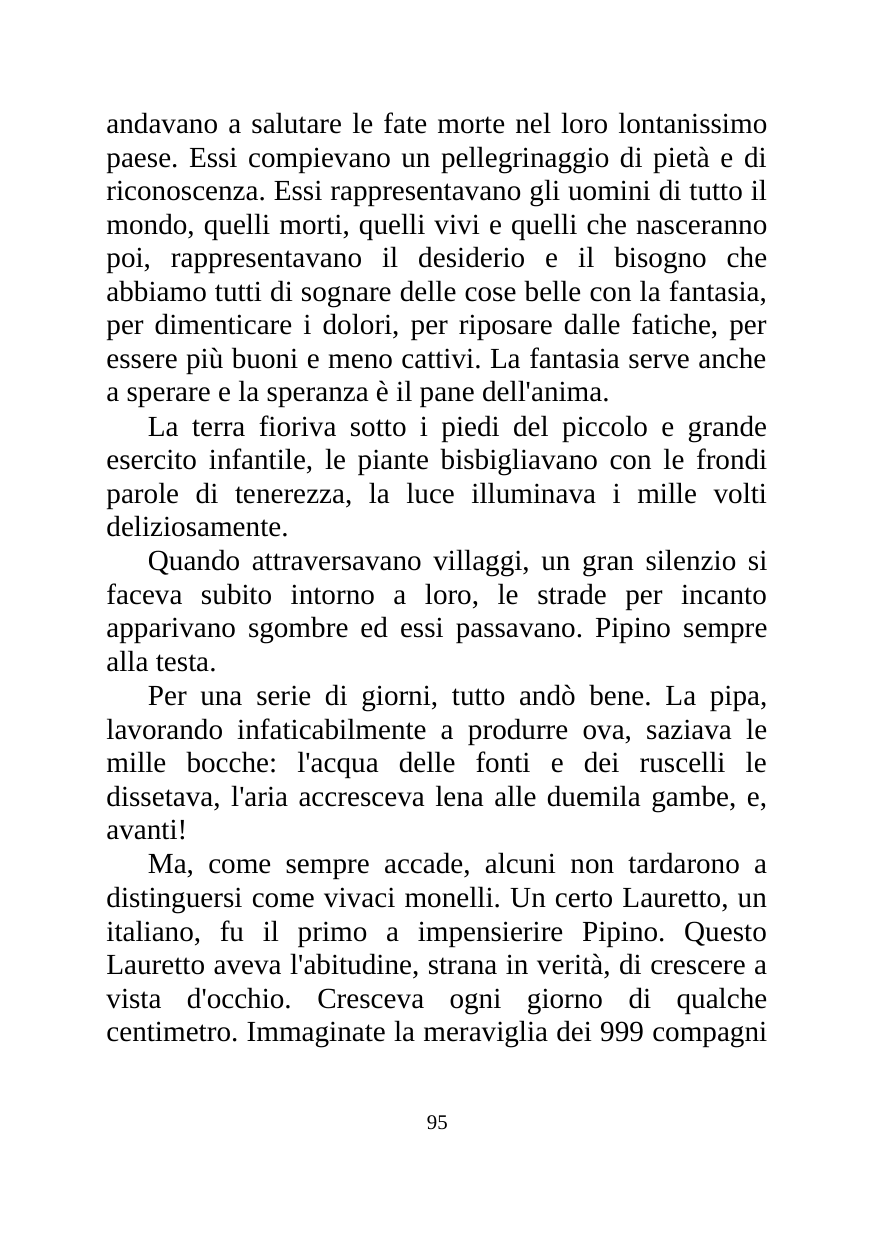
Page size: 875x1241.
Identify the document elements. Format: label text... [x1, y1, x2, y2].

text andavano a salutare le fate morte nel loro lontanissimo paese. Essi compievano un pellegrinaggio di pietà e di riconoscenza. Essi rappresentavano gli uomini di tutto il mondo, quelli morti, quelli vivi e quelli che nasceranno poi, rappresentavano il desiderio e il bisogno che abbiamo tutti di sognare delle cose belle con la fantasia, per dimenticare i dolori, per riposare dalle fatiche, per essere più buoni e meno cattivi. La fantasia serve anche a sperare e la speranza è il pane dell'anima. [106, 106, 768, 408]
text Quando attraversavano villaggi, un gran silenzio si faceva subito intorno a loro, le strade per incanto apparivano sgombre ed essi passavano. Pipino sempre alla testa. [106, 543, 768, 678]
text Ma, come sempre accade, alcuni non tardarono a distinguersi come vivaci monelli. Un certo Lauretto, un italiano, fu il primo a impensierire Pipino. Questo Lauretto aveva l'abitudine, strana in verità, di crescere a vista d'occhio. Cresceva ogni giorno di qualche centimetro. Immaginate la meraviglia dei 999 compagni [106, 847, 768, 1048]
text Per una serie di giorni, tutto andò bene. La pipa, lavorando infaticabilmente a produrre ova, saziava le mille bocche: l'acqua delle fonti e dei ruscelli le dissetava, l'aria accresceva lena alle duemila gambe, e, avanti! [106, 678, 768, 846]
text La terra fioriva sotto i piedi del piccolo e grande esercito infantile, le piante bisbigliavano con le frondi parole di tenerezza, la luce illuminava i mille volti deliziosamente. [106, 409, 768, 543]
